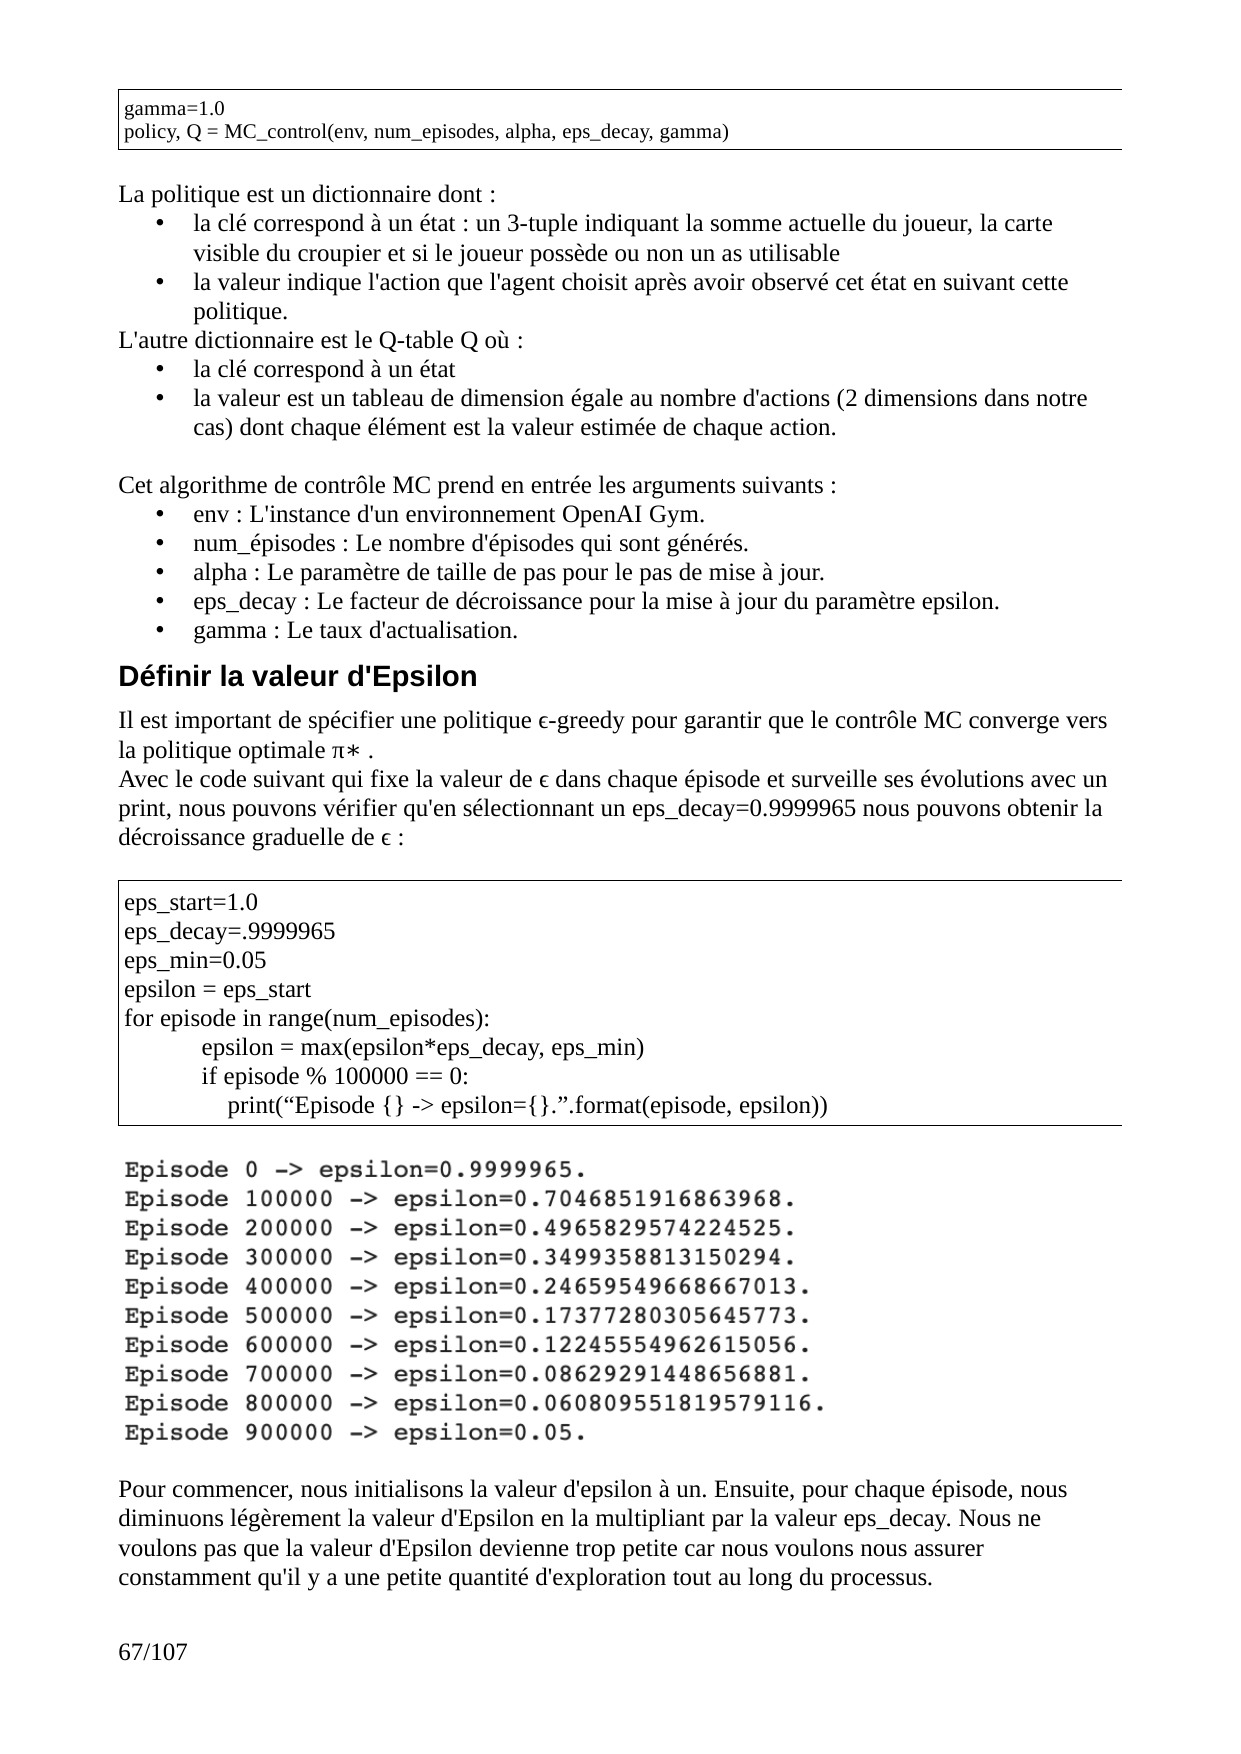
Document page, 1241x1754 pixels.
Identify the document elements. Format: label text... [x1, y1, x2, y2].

list num_épisodes : Le nombre d'épisodes qui sont générés. [156, 528, 1122, 557]
list la valeur est un tableau de dimension égale au nombre d'actions (2 dimensions dans notre cas) dont chaque élément est la valeur estimée de chaque action. [156, 383, 1122, 441]
text Pour commencer, nous initialisons la valeur d'epsilon à un. Ensuite, pour chaque épisode, nous diminuons légèrement la valeur d'Epsilon en la multipliant par la valeur eps_decay. Nous ne voulons pas que la valeur d'Epsilon devienne trop petite car nous voulons nous assurer constamment qu'il y a une petite quantité d'exploration tout au long du processus. [118, 1474, 1122, 1591]
list env : L'instance d'un environnement OpenAI Gym. [156, 499, 1122, 528]
list alpha : Le paramètre de taille de pas pour le pas de mise à jour. [156, 557, 1122, 586]
text Il est important de spécifier une politique ϵ-greedy pour garantir que le contrôle MC converge vers la politique optimale π∗ . [118, 705, 1122, 763]
list la valeur indique l'action que l'agent choisit après avoir observé cet état en suivant cette politique. [156, 266, 1122, 324]
subtitle Définir la valeur d'Epsilon [118, 659, 1122, 693]
text Avec le code suivant qui fixe la valeur de ϵ dans chaque épisode et surveille ses évolutions avec un print, nous pouvons vérifier qu'en sélectionnant un eps_decay=0.9999965 nous pouvons obtenir la décroissance graduelle de ϵ : [118, 763, 1122, 851]
text L'autre dictionnaire est le Q-table Q où : [118, 324, 1122, 354]
text Cet algorithme de contrôle MC prend en entrée les arguments suivants : [118, 470, 1122, 499]
list la clé correspond à un état : un 3-tuple indiquant la somme actuelle du joueur, la carte visible du croupier et si le joueur possède ou non un as utilisable [156, 208, 1122, 266]
picture [118, 1155, 1123, 1446]
list la clé correspond à un état [156, 354, 1122, 383]
list eps_decay : Le facteur de décroissance pour la mise à jour du paramètre epsilon. [156, 586, 1122, 615]
table_header gamma=1.0 policy, Q = MC_control(env, num_episodes, alpha, eps_decay, gamma) [119, 90, 1122, 149]
list gamma : Le taux d'actualisation. [156, 615, 1122, 644]
text La politique est un dictionnaire dont : [118, 179, 1122, 208]
table_header eps_start=1.0 eps_decay=.9999965 eps_min=0.05 epsilon = eps_start for episode in range(num_episodes): epsilon = max(epsilon*eps_decay, eps_min) if episode % 100000 == 0: print(“Episode {} -> epsilon={}.”.format(episode, epsilon)) [119, 881, 1122, 1125]
